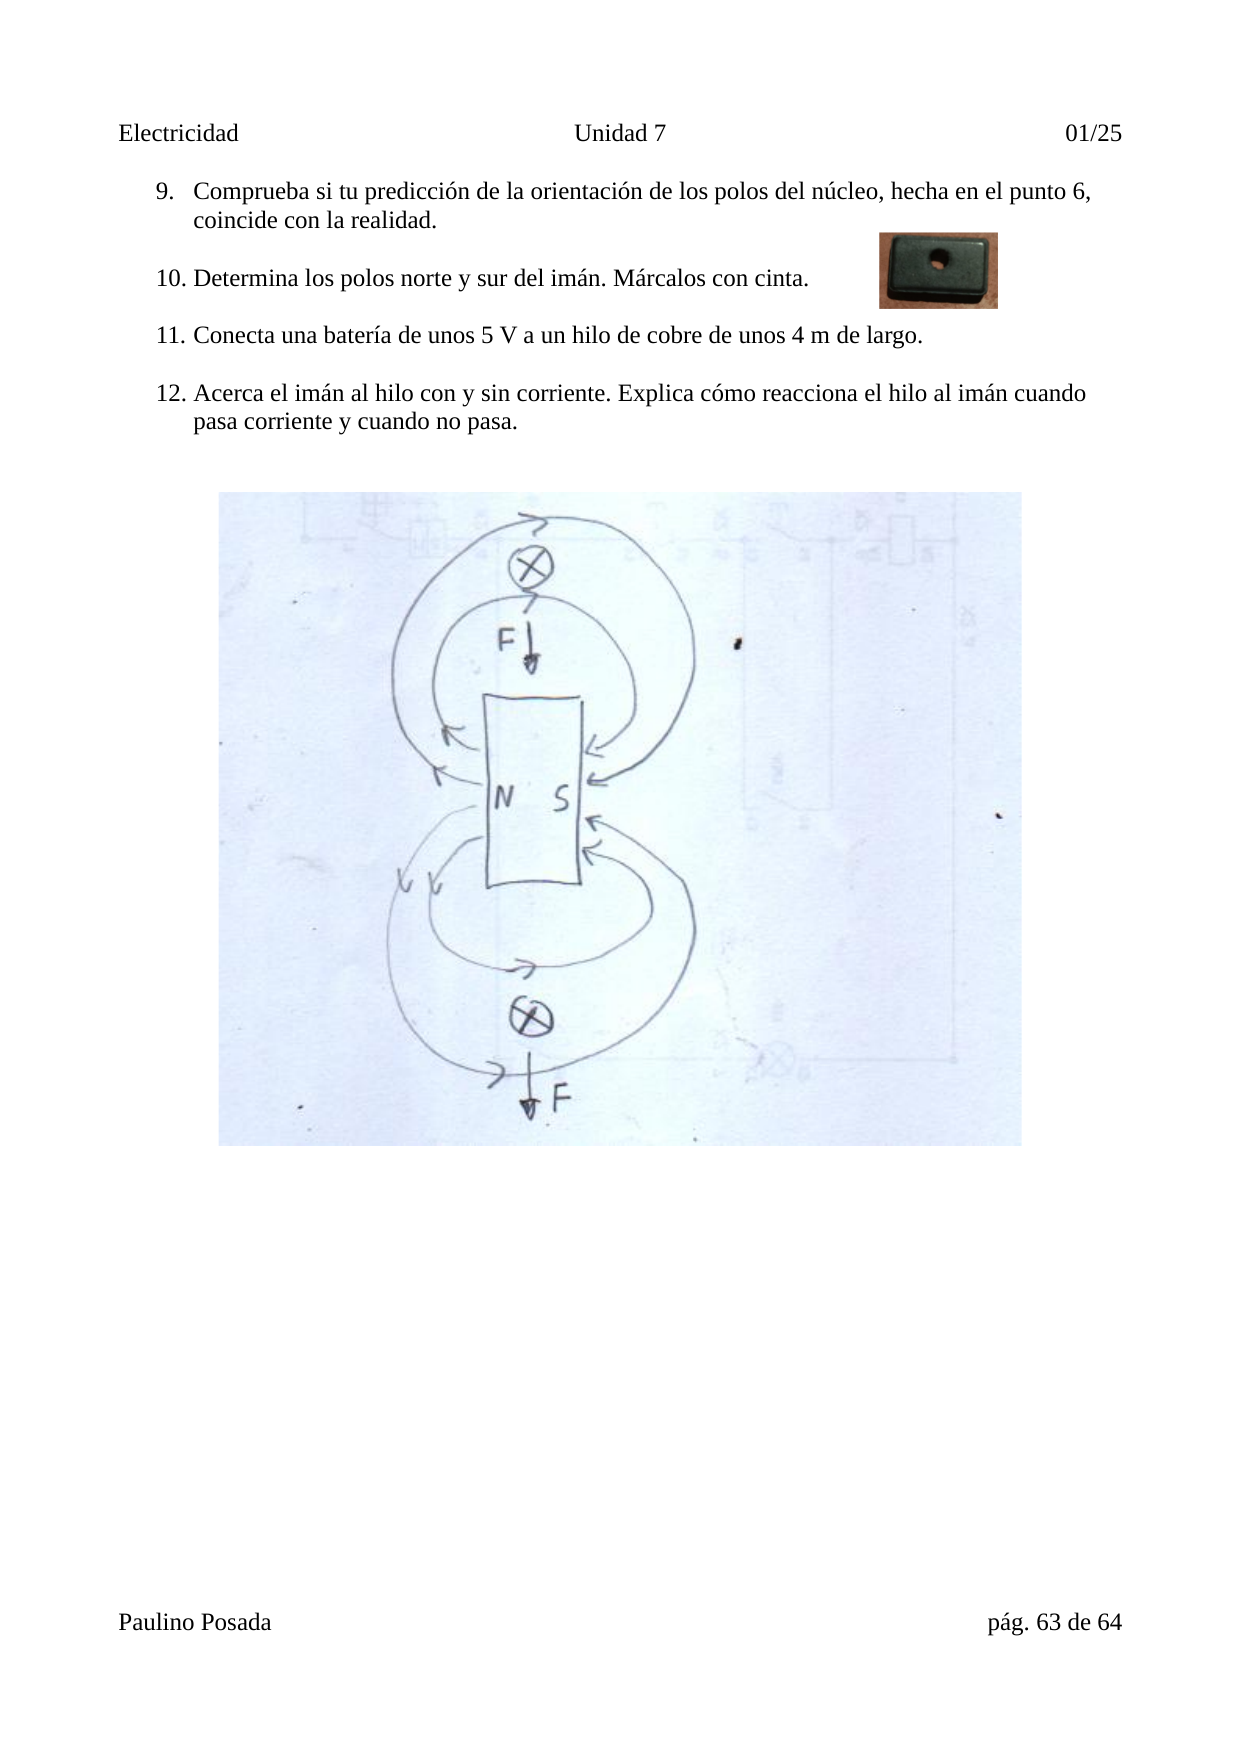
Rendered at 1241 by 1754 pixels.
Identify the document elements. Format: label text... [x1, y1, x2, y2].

list Determina los polos norte y sur del imán. Márcalos con cinta. [156, 263, 879, 291]
list [998, 263, 1122, 291]
list Acerca el imán al hilo con y sin corriente. Explica cómo reacciona el hilo al imán cuando pasa corriente y cuando no pasa. [156, 378, 1122, 435]
picture [880, 233, 998, 308]
list Comprueba si tu predicción de la orientación de los polos del núcleo, hecha en el punto 6, coincide con la realidad. [156, 176, 1122, 234]
list Conecta una batería de unos 5 V a un hilo de cobre de unos 4 m de largo. [156, 320, 1122, 349]
picture [218, 492, 1022, 1146]
